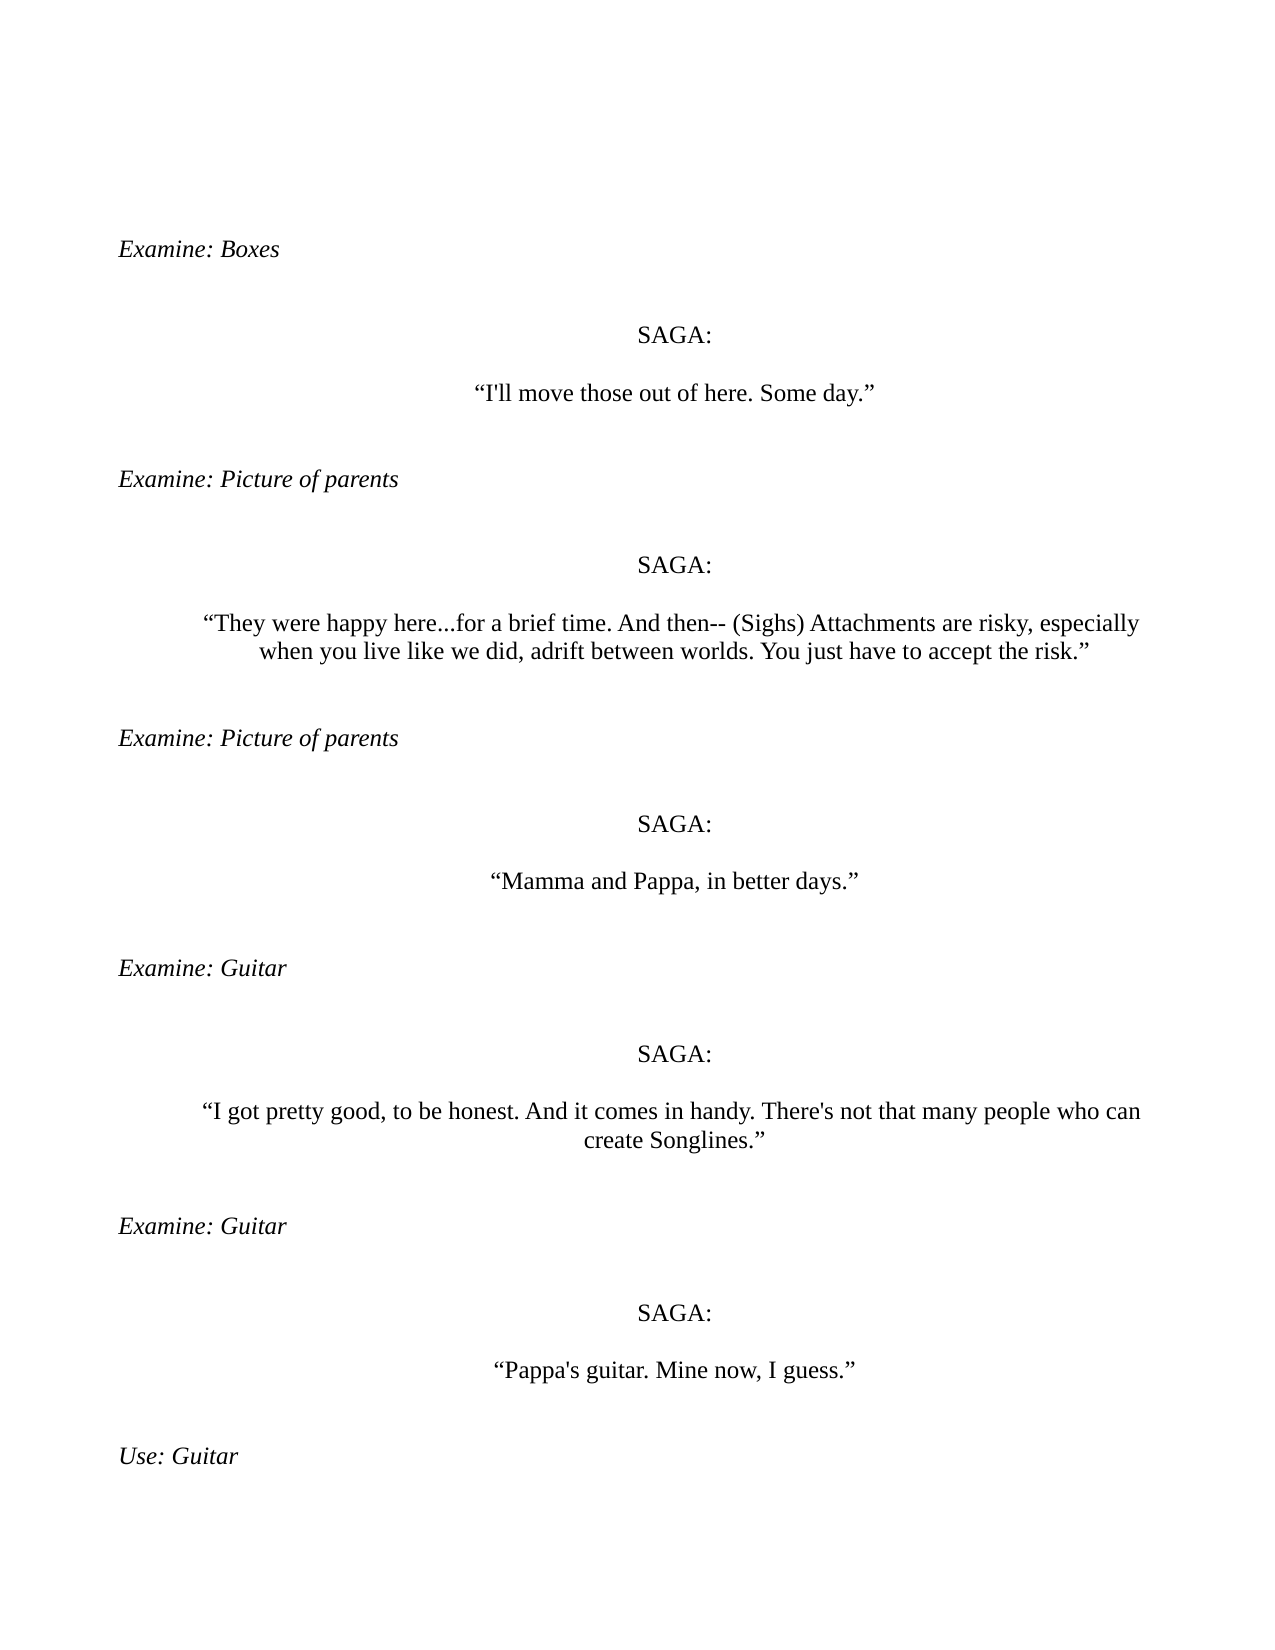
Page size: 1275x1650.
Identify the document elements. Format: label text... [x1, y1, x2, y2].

text “I got pretty good, to be honest. And it comes in handy. There's not that many people who can create Songlines.” [118, 1096, 1157, 1154]
text Examine: Boxes [118, 234, 1157, 263]
text SAGA: [118, 550, 1157, 579]
text Examine: Picture of parents [118, 464, 1157, 493]
text SAGA: [118, 1039, 1157, 1068]
text “They were happy here...for a brief time. And then-- (Sighs) Attachments are risky, especially when you live like we did, adrift between worlds. You just have to accept the risk.” [118, 608, 1157, 665]
text Examine: Picture of parents [118, 723, 1157, 751]
text SAGA: [118, 1298, 1157, 1326]
text SAGA: [118, 320, 1157, 349]
text “Pappa's guitar. Mine now, I guess.” [118, 1355, 1157, 1384]
text Examine: Guitar [118, 1211, 1157, 1240]
text Examine: Guitar [118, 953, 1157, 981]
text Use: Guitar [118, 1441, 1157, 1470]
text “Mamma and Pappa, in better days.” [118, 866, 1157, 895]
text “I'll move those out of here. Some day.” [118, 378, 1157, 406]
text SAGA: [118, 809, 1157, 838]
